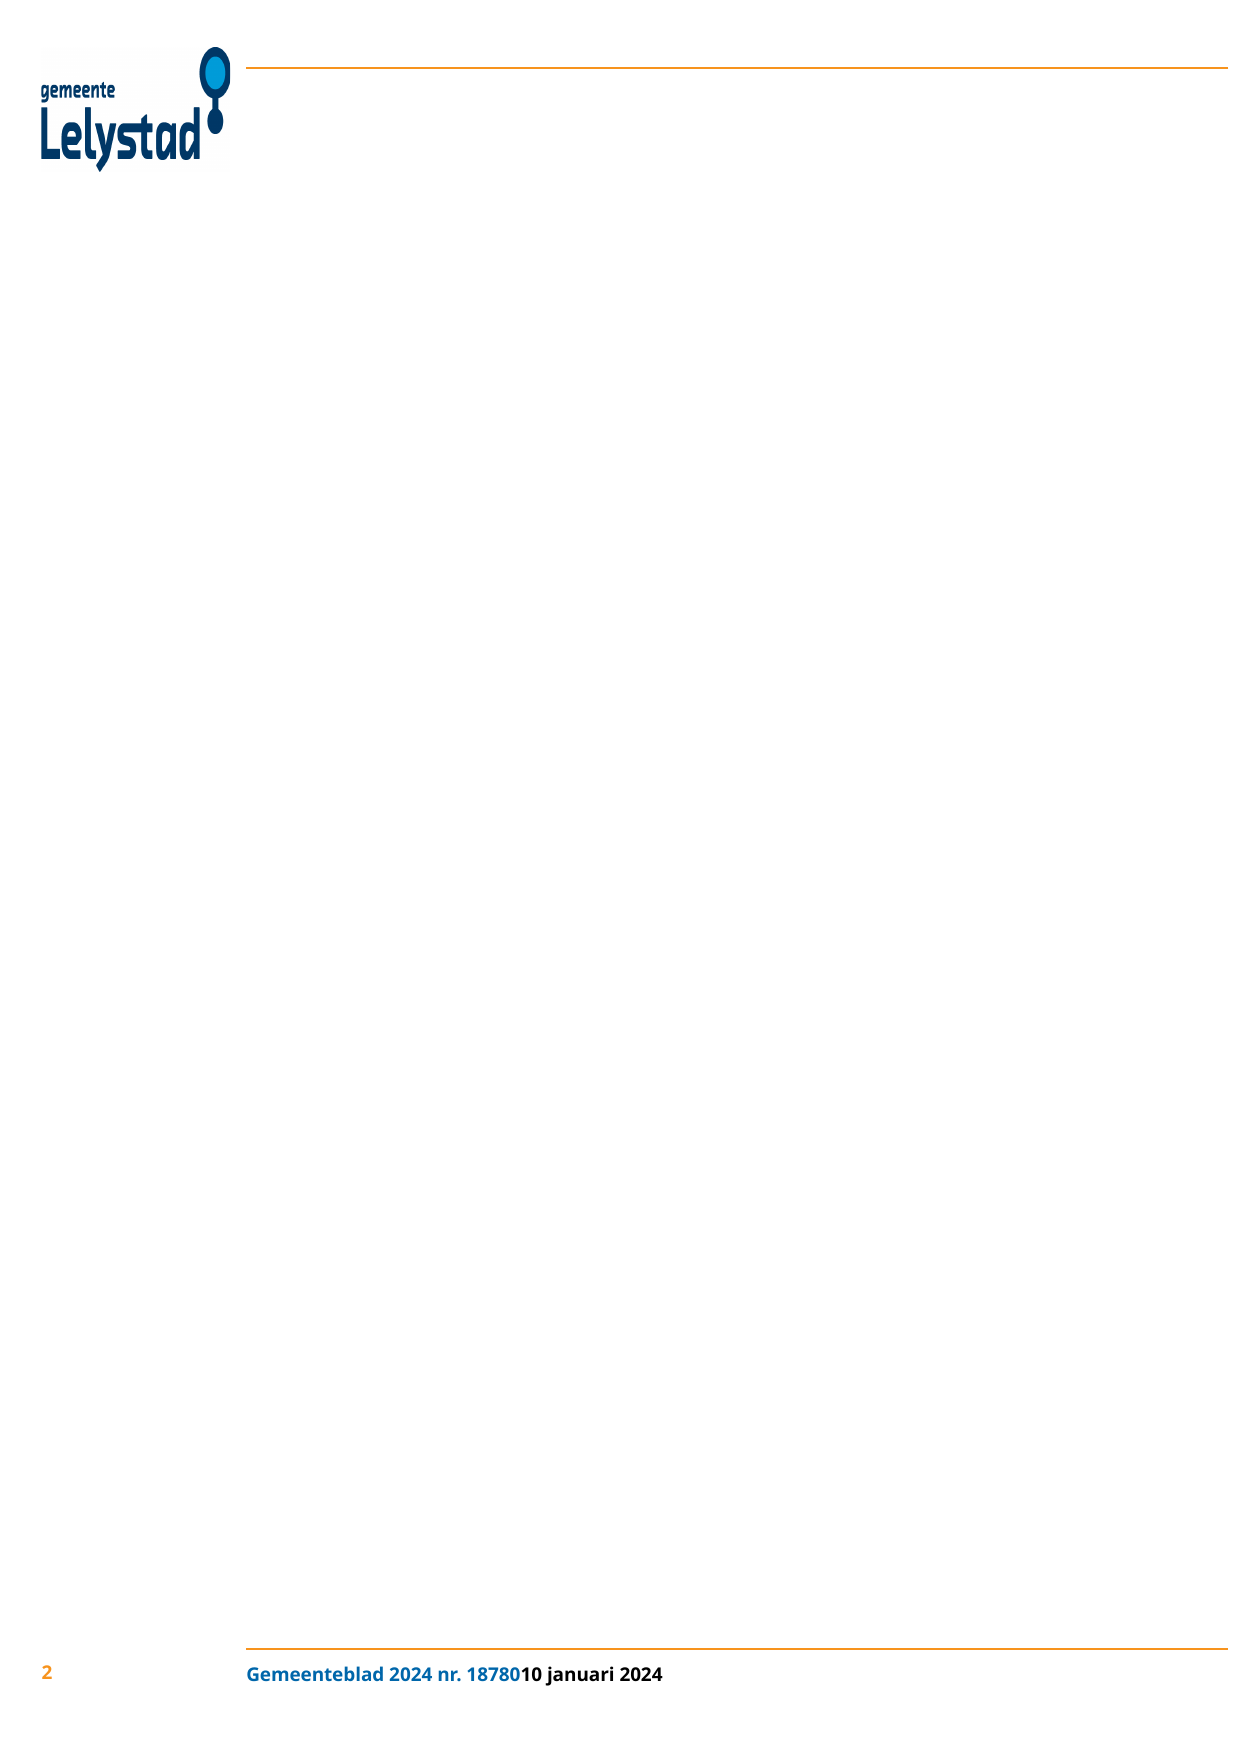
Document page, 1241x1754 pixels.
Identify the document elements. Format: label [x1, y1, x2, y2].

picture [41, 47, 231, 172]
